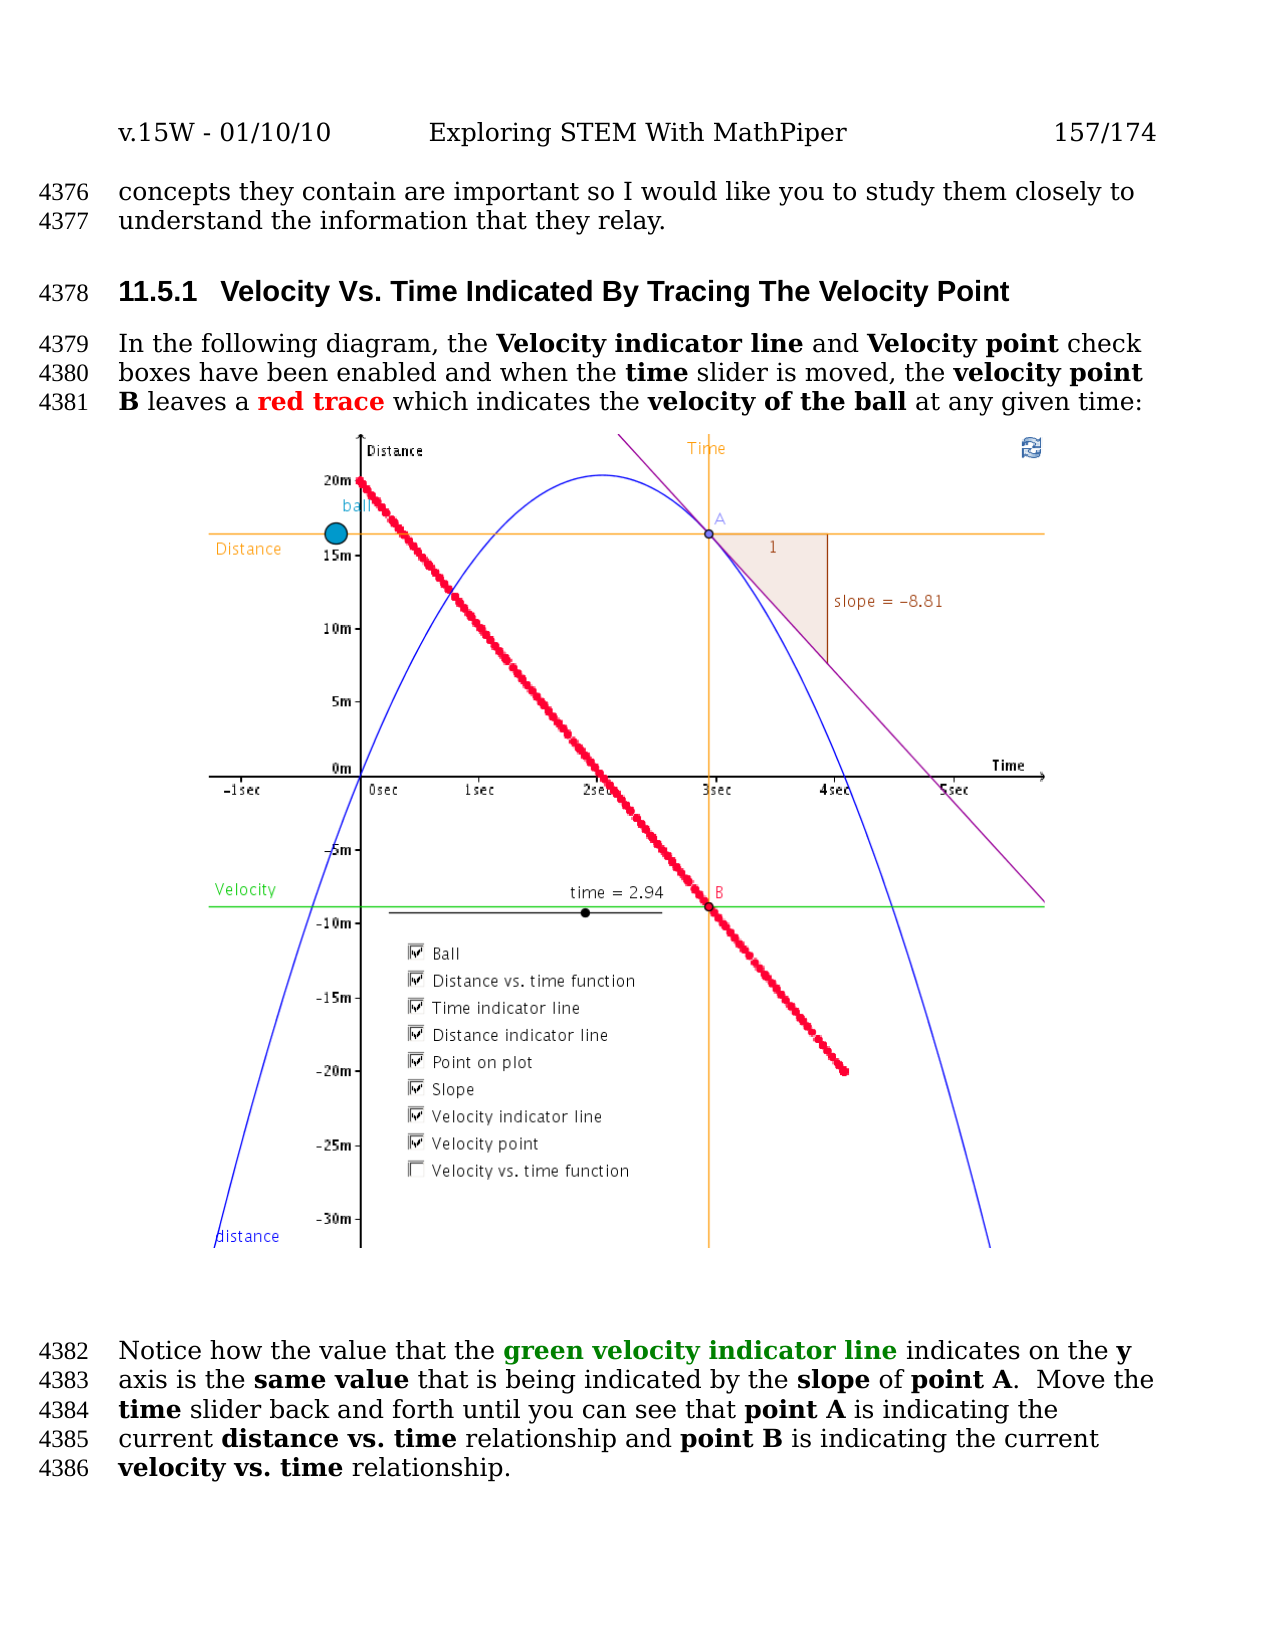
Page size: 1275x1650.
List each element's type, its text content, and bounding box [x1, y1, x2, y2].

picture [208, 434, 1045, 1248]
text concepts they contain are important so I would like you to study them closely to understand the information that they relay. [118, 177, 1157, 235]
text Notice how the value that the green velocity indicator line indicates on the y axis is the same value that is being indicated by the slope of point A. Move the time slider back and forth until you can see that point A is indicating the current distance vs. time relationship and point B is indicating the current velocity vs. time relationship. [118, 1336, 1157, 1483]
subtitle Velocity Vs. Time Indicated By Tracing The Velocity Point [118, 274, 1157, 308]
text In the following diagram, the Velocity indicator line and Velocity point check boxes have been enabled and when the time slider is moved, the velocity point B leaves a red trace which indicates the velocity of the ball at any given time: [118, 329, 1157, 417]
